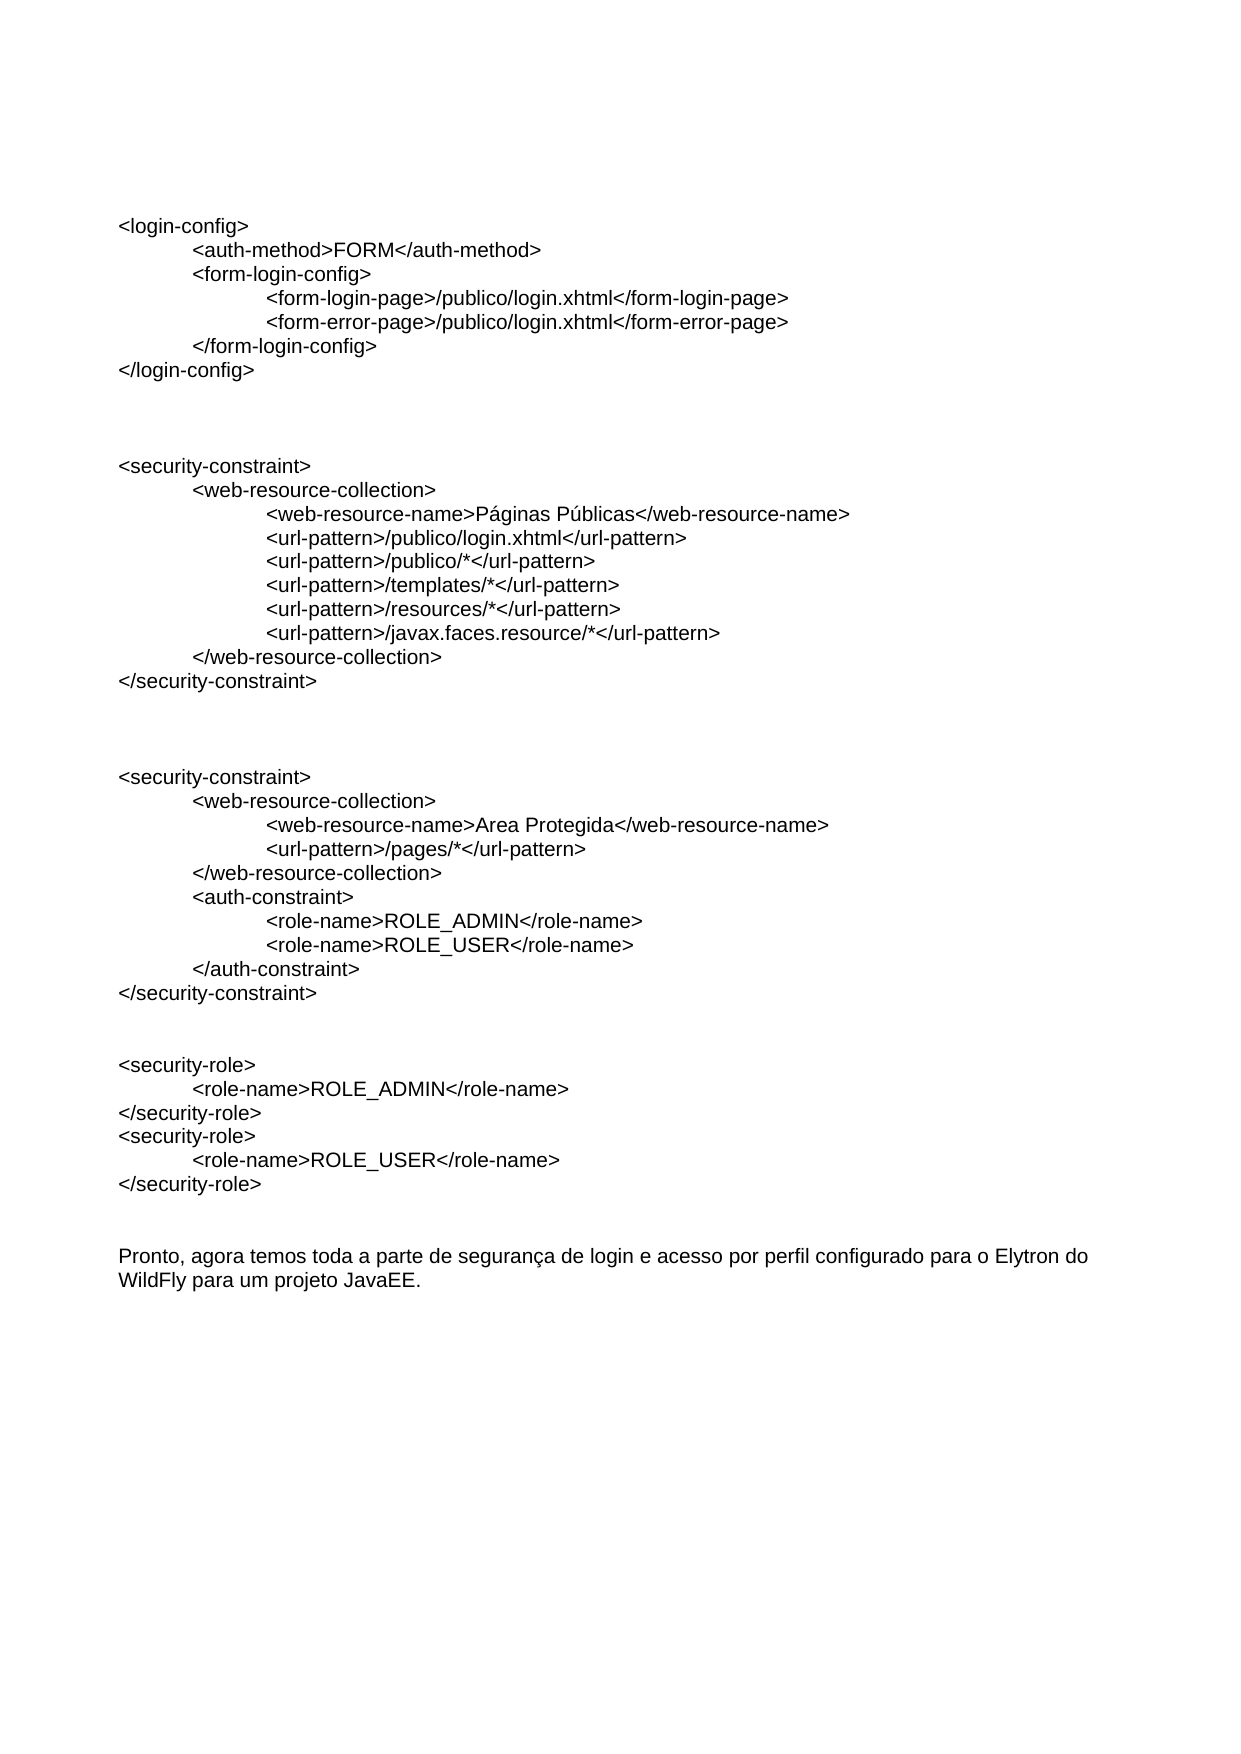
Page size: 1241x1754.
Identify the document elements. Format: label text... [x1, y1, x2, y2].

text <security-constraint> <web-resource-collection> <web-resource-name>Páginas Públicas</web-resource-name> <url-pattern>/publico/login.xhtml</url-pattern> <url-pattern>/publico/*</url-pattern> <url-pattern>/templates/*</url-pattern> <url-pattern>/resources/*</url-pattern> <url-pattern>/javax.faces.resource/*</url-pattern> </web-resource-collection> </security-constraint> [118, 429, 1122, 693]
text <security-role> <role-name>ROLE_ADMIN</role-name> </security-role> <security-role> <role-name>ROLE_USER</role-name> </security-role> [118, 1052, 1122, 1196]
text <security-constraint> <web-resource-collection> <web-resource-name>Area Protegida</web-resource-name> <url-pattern>/pages/*</url-pattern> </web-resource-collection> <auth-constraint> <role-name>ROLE_ADMIN</role-name> <role-name>ROLE_USER</role-name> </auth-constraint> </security-constraint> [118, 741, 1122, 1004]
text <login-config> <auth-method>FORM</auth-method> <form-login-config> <form-login-page>/publico/login.xhtml</form-login-page> <form-error-page>/publico/login.xhtml</form-error-page> </form-login-config> </login-config> [118, 214, 1122, 382]
text Pronto, agora temos toda a parte de segurança de login e acesso por perfil configurado para o Elytron do WildFly para um projeto JavaEE. [118, 1244, 1122, 1292]
